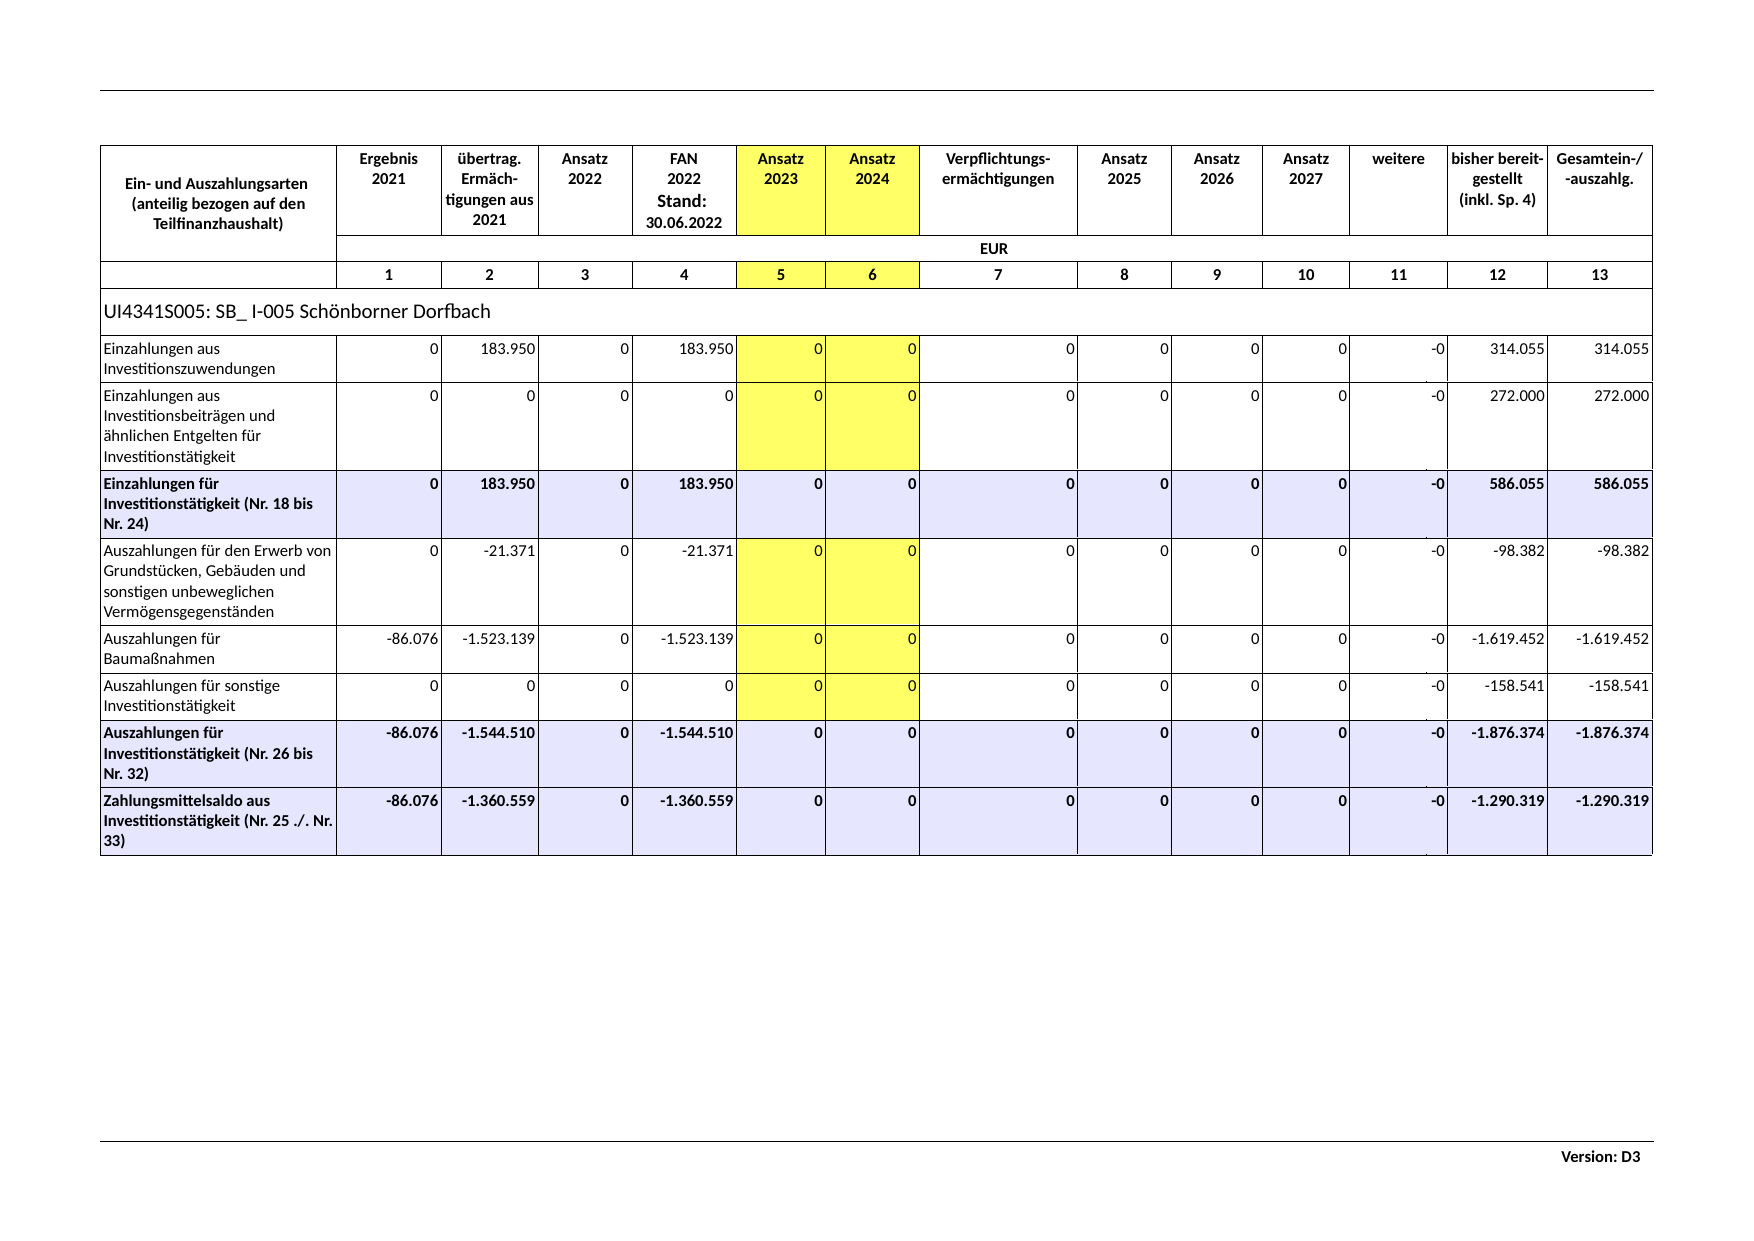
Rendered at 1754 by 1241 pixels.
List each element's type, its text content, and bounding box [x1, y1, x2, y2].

table_cell 0 [633, 383, 736, 469]
table_cell 272.000 [1548, 383, 1652, 469]
table_cell 0 [737, 539, 825, 624]
table_cell 0 [1172, 383, 1262, 469]
table_cell 0 [1172, 471, 1262, 537]
table_cell 0 [1263, 626, 1349, 672]
table_header weitere [1350, 146, 1447, 235]
table_cell 0 [1172, 721, 1262, 786]
table_cell 183.950 [633, 336, 736, 381]
table_cell 586.055 [1448, 471, 1547, 537]
table_cell -1.876.374 [1448, 721, 1547, 786]
table_cell -1.544.510 [633, 721, 736, 786]
table_cell -1.290.319 [1548, 788, 1652, 854]
table_cell -0 [1350, 674, 1447, 719]
table_cell 11 [1350, 262, 1447, 288]
table_header Ansatz 2024 [826, 146, 919, 235]
table_cell -86.076 [337, 788, 441, 854]
table_cell -0 [1350, 471, 1447, 537]
table_cell -98.382 [1448, 539, 1547, 624]
table_cell 0 [1078, 336, 1171, 381]
table_cell 0 [1078, 721, 1171, 786]
table_cell 0 [539, 788, 632, 854]
table_cell 0 [337, 336, 441, 381]
table_cell -0 [1350, 721, 1447, 786]
table_cell Auszahlungen für Baumaßnahmen [101, 626, 336, 672]
table_cell 0 [920, 336, 1077, 381]
table_cell 0 [1172, 336, 1262, 381]
table_cell 0 [539, 539, 632, 624]
table_cell 0 [539, 674, 632, 719]
table_cell 0 [826, 674, 919, 719]
table_cell 0 [737, 336, 825, 381]
table_cell 272.000 [1448, 383, 1547, 469]
table_cell 0 [920, 471, 1077, 537]
table_cell 0 [337, 471, 441, 537]
table_cell -0 [1350, 383, 1447, 469]
table_cell -1.619.452 [1548, 626, 1652, 672]
table_cell 0 [737, 674, 825, 719]
table_cell 0 [1172, 788, 1262, 854]
table_cell 0 [826, 383, 919, 469]
table_cell 5 [737, 262, 825, 288]
table_cell 0 [826, 721, 919, 786]
table_cell 4 [633, 262, 736, 288]
table_cell -0 [1350, 626, 1447, 672]
table_cell -86.076 [337, 626, 441, 672]
table_cell 314.055 [1448, 336, 1547, 381]
table_cell 0 [920, 674, 1077, 719]
table_cell 0 [826, 626, 919, 672]
table_cell 0 [1078, 539, 1171, 624]
table_cell -21.371 [633, 539, 736, 624]
table_cell 0 [826, 471, 919, 537]
table_header bisher bereit-gestellt (inkl. Sp. 4) [1448, 146, 1547, 235]
table_cell -158.541 [1548, 674, 1652, 719]
table_header Verpflichtungs-ermächtigungen [920, 146, 1077, 235]
table_cell -1.523.139 [633, 626, 736, 672]
table_cell [101, 262, 336, 288]
table_cell -1.523.139 [442, 626, 538, 672]
table_cell 0 [337, 674, 441, 719]
table_cell 0 [1078, 788, 1171, 854]
table_cell Auszahlungen für Investitionstätigkeit (Nr. 26 bis Nr. 32) [101, 721, 336, 786]
table_header übertrag. Ermäch-tigungen aus 2021 [442, 146, 538, 235]
table_cell -0 [1350, 539, 1447, 624]
table_cell 0 [539, 336, 632, 381]
table_cell 0 [1078, 383, 1171, 469]
table_cell 0 [1078, 626, 1171, 672]
table_cell 314.055 [1548, 336, 1652, 381]
table_cell 0 [920, 721, 1077, 786]
table_cell 0 [539, 383, 632, 469]
table_cell 10 [1263, 262, 1349, 288]
table_cell 0 [920, 626, 1077, 672]
table_cell 0 [1263, 336, 1349, 381]
table_cell 0 [920, 788, 1077, 854]
table_cell -1.290.319 [1448, 788, 1547, 854]
table_cell 8 [1078, 262, 1171, 288]
table_cell 2 [442, 262, 538, 288]
table_header Ansatz 2026 [1172, 146, 1262, 235]
table_cell 0 [633, 674, 736, 719]
table_cell -0 [1350, 788, 1447, 854]
table_cell UI4341S005: SB_ I-005 Schönborner Dorfbach [101, 289, 1652, 335]
table_cell 183.950 [633, 471, 736, 537]
table_cell -1.544.510 [442, 721, 538, 786]
table_cell Einzahlungen aus Investitionszuwendungen [101, 336, 336, 381]
table_cell 7 [920, 262, 1077, 288]
table_cell -158.541 [1448, 674, 1547, 719]
table_cell -1.360.559 [633, 788, 736, 854]
table_cell 0 [1172, 626, 1262, 672]
table_header Ansatz 2022 [539, 146, 632, 235]
table_cell 0 [1263, 539, 1349, 624]
table_cell 0 [737, 626, 825, 672]
table_cell 0 [1263, 721, 1349, 786]
table_cell 0 [442, 674, 538, 719]
table_cell 0 [539, 626, 632, 672]
table_cell 0 [826, 539, 919, 624]
table_cell Auszahlungen für den Erwerb von Grundstücken, Gebäuden und sonstigen unbeweglichen Vermögensgegenständen [101, 539, 336, 624]
table_cell 0 [539, 721, 632, 786]
table_cell 0 [1263, 674, 1349, 719]
table_cell -1.619.452 [1448, 626, 1547, 672]
table_header Ein- und Auszahlungsarten (anteilig bezogen auf den Teilfinanzhaushalt) [101, 146, 336, 261]
table_cell 0 [920, 539, 1077, 624]
table_cell 0 [737, 471, 825, 537]
table_cell 0 [1263, 383, 1349, 469]
table_cell 0 [737, 788, 825, 854]
table_cell 6 [826, 262, 919, 288]
table_cell 0 [1172, 674, 1262, 719]
table_header Gesamtein-/ -auszahlg. [1548, 146, 1652, 235]
table_cell -21.371 [442, 539, 538, 624]
table_cell Einzahlungen aus Investitionsbeiträgen und ähnlichen Entgelten für Investitionstätigkeit [101, 383, 336, 469]
table_cell 0 [1263, 471, 1349, 537]
table_cell 9 [1172, 262, 1262, 288]
table_cell Auszahlungen für sonstige Investitionstätigkeit [101, 674, 336, 719]
table_cell 12 [1448, 262, 1547, 288]
table_cell 0 [1263, 788, 1349, 854]
table_cell 0 [337, 383, 441, 469]
table_cell EUR [337, 236, 1652, 261]
table_cell 0 [539, 471, 632, 537]
table_header Ansatz 2023 [737, 146, 825, 235]
table_cell 0 [337, 539, 441, 624]
table_cell 0 [1172, 539, 1262, 624]
table_cell 183.950 [442, 336, 538, 381]
table_cell 13 [1548, 262, 1652, 288]
table_header Ergebnis 2021 [337, 146, 441, 235]
table_cell 183.950 [442, 471, 538, 537]
table_header Ansatz 2027 [1263, 146, 1349, 235]
table_cell 0 [737, 721, 825, 786]
table_cell -0 [1350, 336, 1447, 381]
table_header FAN 2022 Stand: 30.06.2022 [633, 146, 736, 235]
table_cell 0 [1078, 674, 1171, 719]
table_cell -86.076 [337, 721, 441, 786]
table_cell Zahlungsmittelsaldo aus Investitionstätigkeit (Nr. 25 ./. Nr. 33) [101, 788, 336, 854]
table_cell -98.382 [1548, 539, 1652, 624]
table_cell 0 [1078, 471, 1171, 537]
table_cell 3 [539, 262, 632, 288]
table_header Ansatz 2025 [1078, 146, 1171, 235]
table_cell 586.055 [1548, 471, 1652, 537]
table_cell 0 [826, 788, 919, 854]
table_cell 1 [337, 262, 441, 288]
table_cell 0 [826, 336, 919, 381]
table_cell Einzahlungen für Investitionstätigkeit (Nr. 18 bis Nr. 24) [101, 471, 336, 537]
table_cell 0 [737, 383, 825, 469]
table_cell -1.360.559 [442, 788, 538, 854]
table_cell -1.876.374 [1548, 721, 1652, 786]
table_cell 0 [442, 383, 538, 469]
table_cell 0 [920, 383, 1077, 469]
